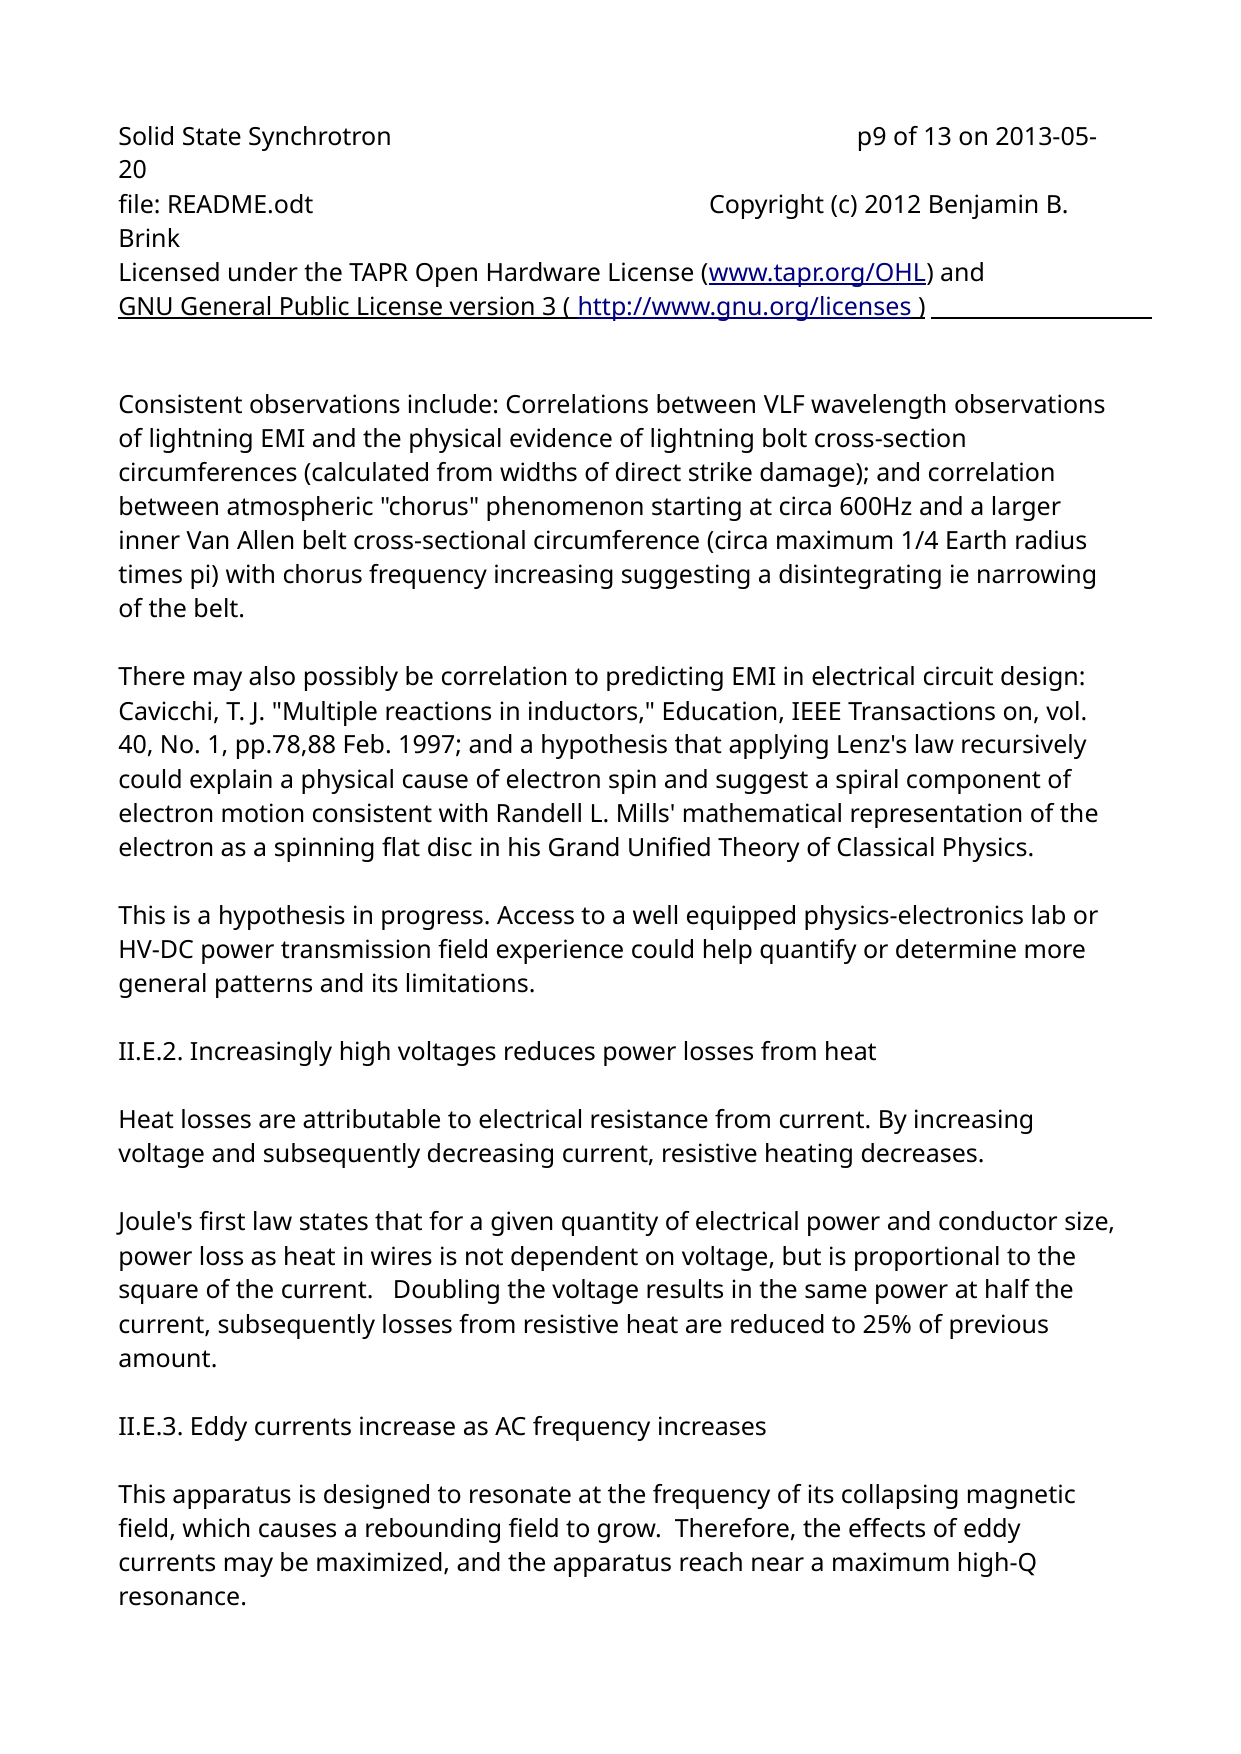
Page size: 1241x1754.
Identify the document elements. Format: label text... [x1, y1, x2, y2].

text Joule's first law states that for a given quantity of electrical power and conductor size, power loss as heat in wires is not dependent on voltage, but is proportional to the square of the current. Doubling the voltage results in the same power at half the current, subsequently losses from resistive heat are reduced to 25% of previous amount. [118, 1204, 1122, 1374]
text II.E.2. Increasingly high voltages reduces power losses from heat [118, 1034, 1122, 1068]
text Consistent observations include: Correlations between VLF wavelength observations of lightning EMI and the physical evidence of lightning bolt cross-section circumferences (calculated from widths of direct strike damage); and correlation between atmospheric "chorus" phenomenon starting at circa 600Hz and a larger inner Van Allen belt cross-sectional circumference (circa maximum 1/4 Earth radius times pi) with chorus frequency increasing suggesting a disintegrating ie narrowing of the belt. [118, 387, 1122, 625]
text This apparatus is designed to resonate at the frequency of its collapsing magnetic field, which causes a rebounding field to grow. Therefore, the effects of eddy currents may be maximized, and the apparatus reach near a maximum high-Q resonance. [118, 1477, 1122, 1613]
text This is a hypothesis in progress. Access to a well equipped physics-electronics lab or HV-DC power transmission field experience could help quantify or determine more general patterns and its limitations. [118, 897, 1122, 1000]
text II.E.3. Eddy currents increase as AC frequency increases [118, 1408, 1122, 1442]
text Heat losses are attributable to electrical resistance from current. By increasing voltage and subsequently decreasing current, resistive heating decreases. [118, 1102, 1122, 1170]
text There may also possibly be correlation to predicting EMI in electrical circuit design: Cavicchi, T. J. "Multiple reactions in inductors," Education, IEEE Transactions on, vol. 40, No. 1, pp.78,88 Feb. 1997; and a hypothesis that applying Lenz's law recursively could explain a physical cause of electron spin and suggest a spiral component of electron motion consistent with Randell L. Mills' mathematical representation of the electron as a spinning flat disc in his Grand Unified Theory of Classical Physics. [118, 659, 1122, 863]
